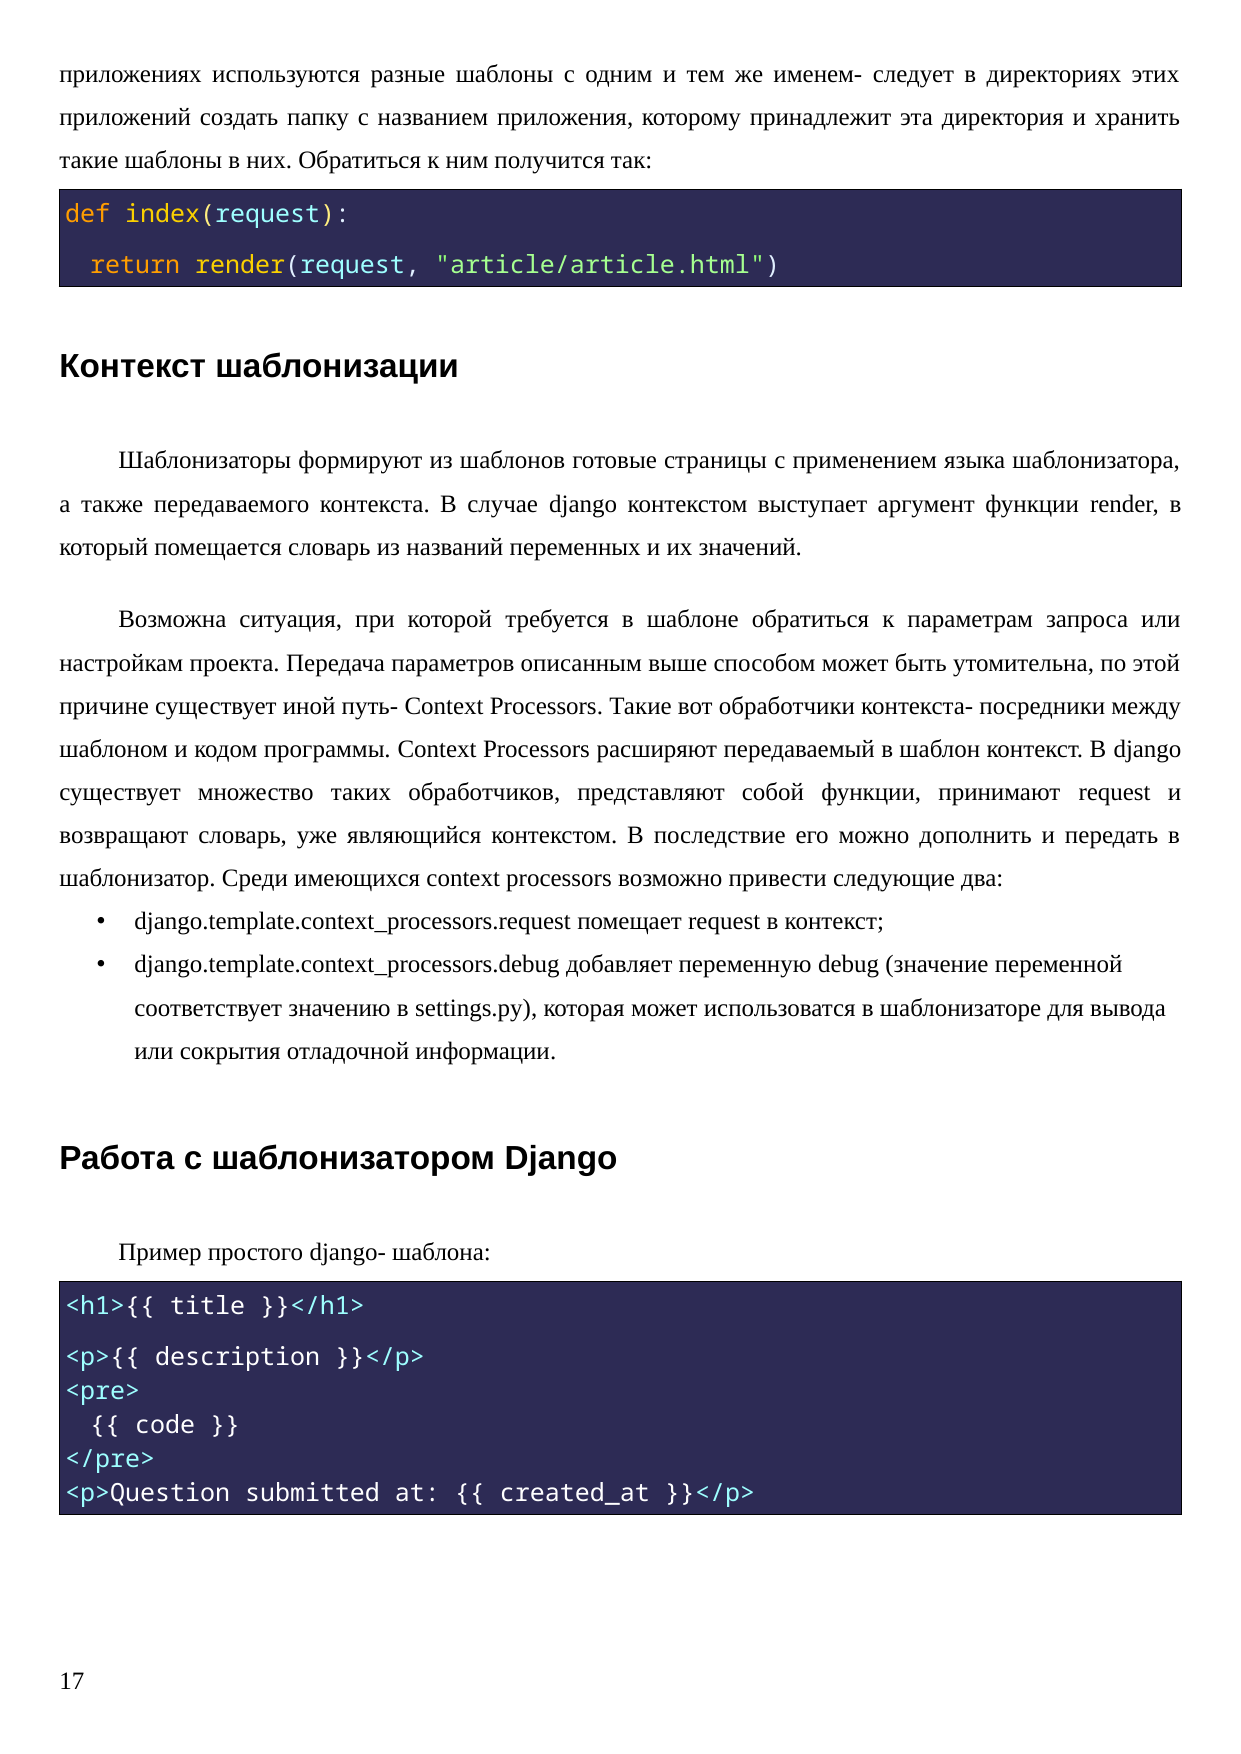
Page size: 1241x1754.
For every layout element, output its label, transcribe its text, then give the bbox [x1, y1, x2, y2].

text Возможна ситуация, при которой требуется в шаблоне обратиться к параметрам запроса или настройкам проекта. Передача параметров описанным выше способом может быть утомительна, по этой причине существует иной путь- Context Processors. Такие вот обработчики контекста- посредники между шаблоном и кодом программы. Context Processors расширяют передаваемый в шаблон контекст. В django существует множество таких обработчиков, представляют собой функции, принимают request и возвращают словарь, уже являющийся контекстом. В последствие его можно дополнить и передать в шаблонизатор. Среди имеющихся context processors возможно привести следующие два: [59, 604, 1181, 892]
subtitle Контекст шаблонизации [59, 346, 1181, 384]
list django.template.context_processors.debug добавляет переменную debug (значение переменной соответствует значению в settings.py), которая может использоватся в шаблонизаторе для вывода или сокрытия отладочной информации. [97, 949, 1181, 1064]
text Шаблонизаторы формируют из шаблонов готовые страницы с применением языка шаблонизатора, а также передаваемого контекста. В случае django контекстом выступает аргумент функции render, в который помещается словарь из названий переменных и их значений. [59, 446, 1181, 561]
table_header def index(request): return render(request, "article/article.html") [60, 190, 1181, 286]
text Пример простого django- шаблона: [59, 1237, 1181, 1266]
subtitle Работа с шаблонизатором Django [59, 1138, 1181, 1176]
text приложениях используются разные шаблоны с одним и тем же именем- следует в директориях этих приложений создать папку с названием приложения, которому принадлежит эта директория и хранить такие шаблоны в них. Обратиться к ним получится так: [59, 59, 1181, 174]
list django.template.context_processors.request помещает request в контекст; [97, 906, 1181, 935]
table_header <h1>{{ title }}</h1> <p>{{ description }}</p> <pre> {{ code }} </pre> <p>Question submitted at: {{ created_at }}</p> [60, 1282, 1181, 1514]
